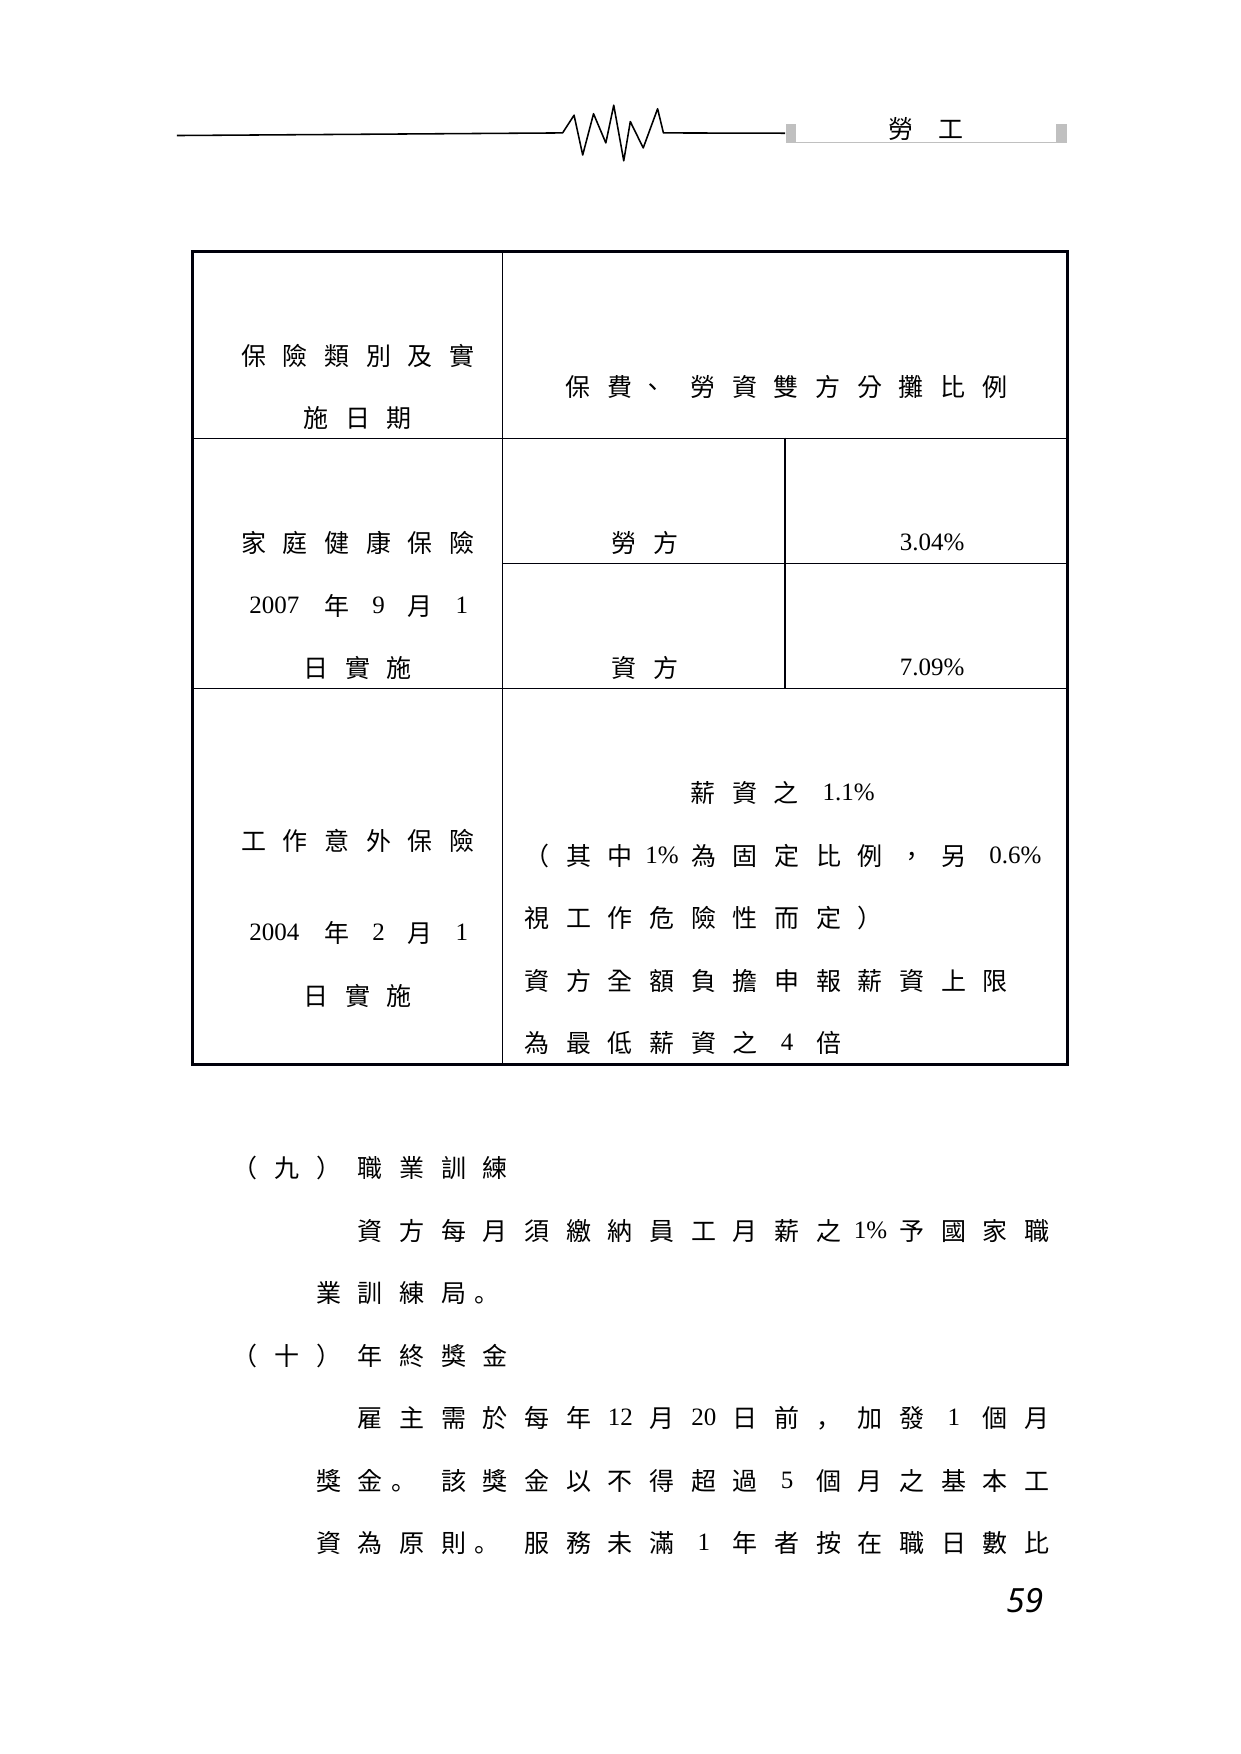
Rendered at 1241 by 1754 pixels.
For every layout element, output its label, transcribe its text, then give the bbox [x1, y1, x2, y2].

table_header 保險類別及實施日期 [194, 253, 502, 438]
table_cell 勞方 [503, 439, 784, 563]
text （九）職業訓練 [207, 1125, 1058, 1188]
text 資方每月須繳納員工月薪之1%予國家職業訓練局。 [281, 1188, 1058, 1313]
table_cell 工作意外保險 2004年2月1日實施 [194, 689, 502, 1063]
table_cell 7.09% [786, 564, 1066, 688]
table_cell 資方 [503, 564, 784, 688]
text （十）年終獎金 [207, 1313, 1058, 1375]
table_header 保費、勞資雙方分攤比例 [503, 253, 1066, 438]
table_cell 3.04% [786, 439, 1066, 563]
table_cell 家庭健康保險 2007年9月1日實施 [194, 439, 502, 688]
text 雇主需於每年12月20日前，加發1個月獎金。該獎金以不得超過5個月之基本工資為原則。服務未滿1年者按在職日數比 [281, 1375, 1058, 1563]
table_cell 薪資之1.1% （其中1%為固定比例，另0.6%視工作危險性而定） 資方全額負擔申報薪資上限為最低薪資之4倍 [503, 689, 1066, 1063]
